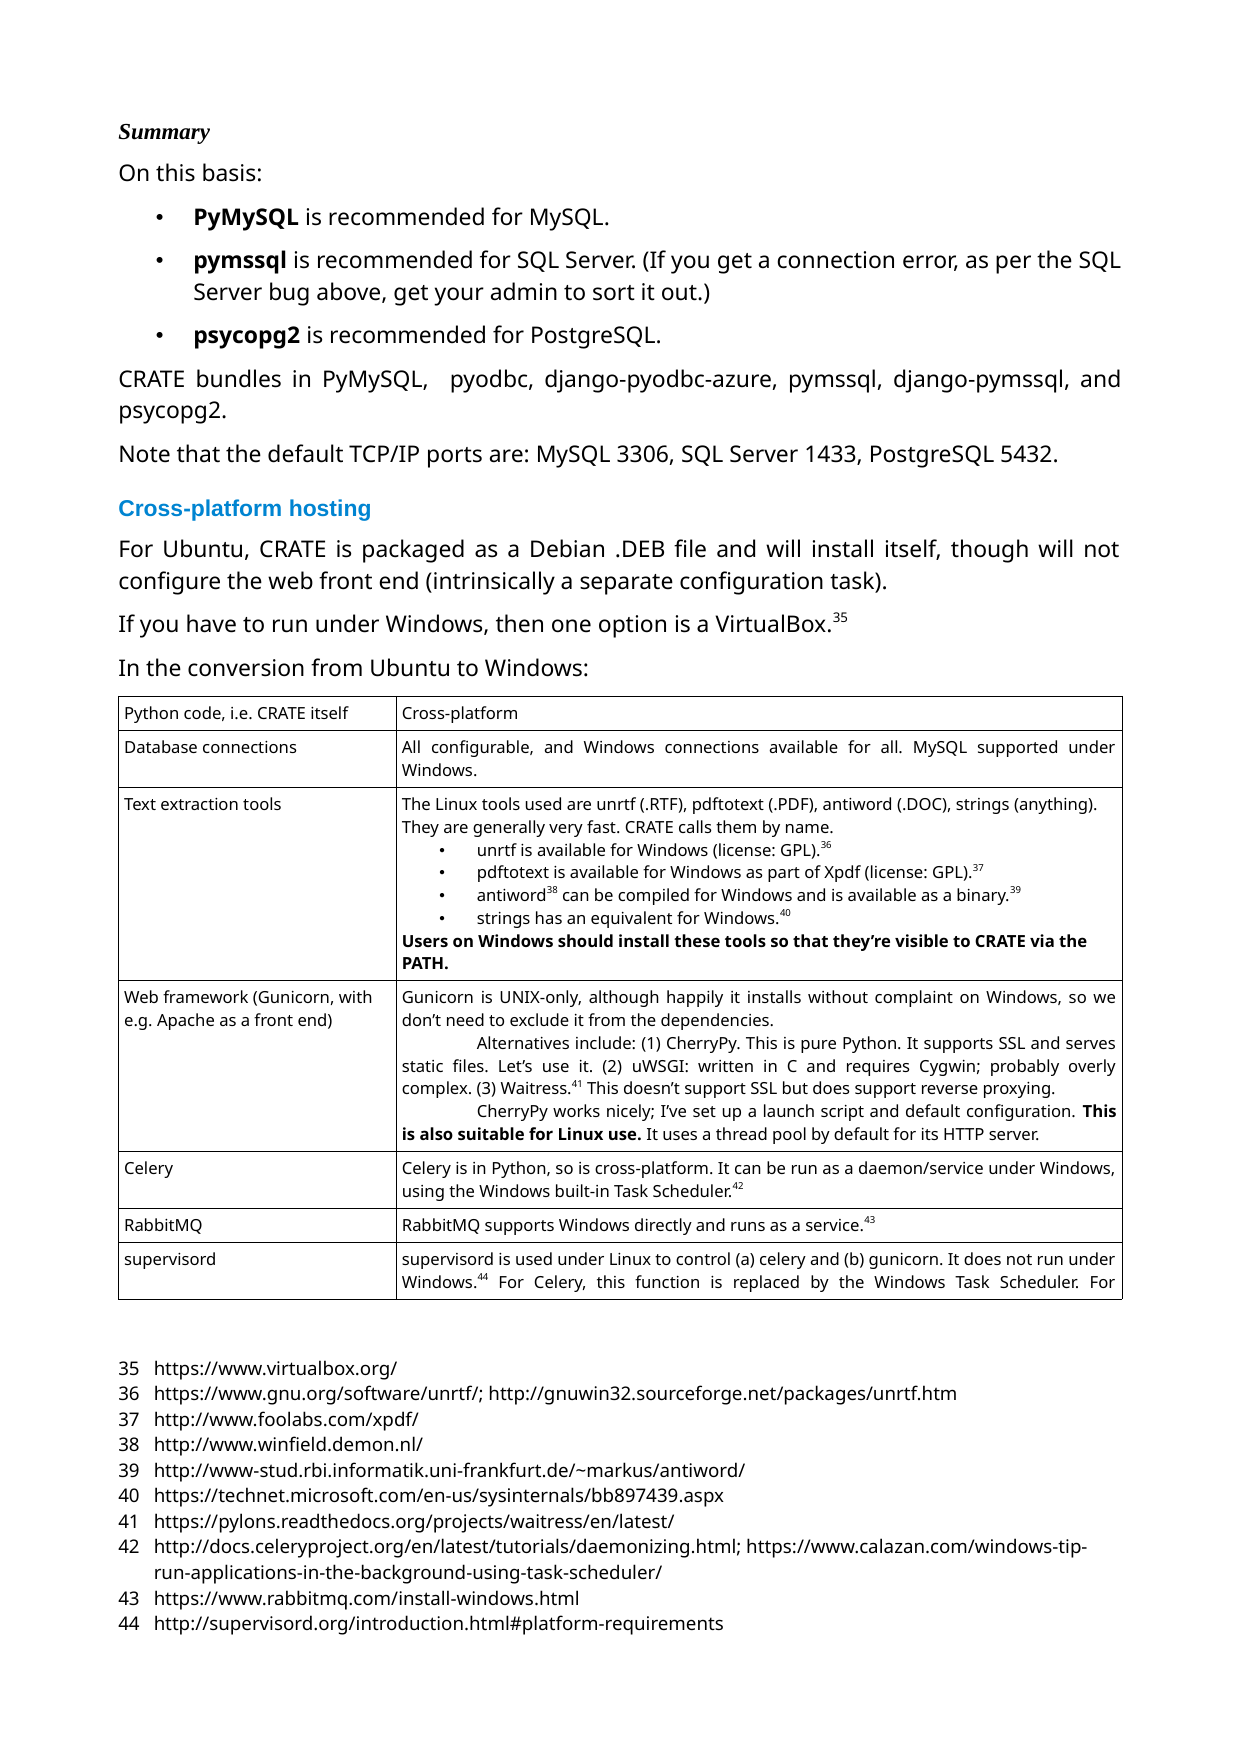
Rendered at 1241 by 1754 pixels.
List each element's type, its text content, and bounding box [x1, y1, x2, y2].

text In the conversion from Ubuntu to Windows: [118, 652, 1122, 683]
list PyMySQL is recommended for MySQL. [156, 201, 1122, 232]
subtitle Summary [118, 118, 1122, 144]
table_cell Celery is in Python, so is cross-platform. It can be run as a daemon/service under Windows, using the Windows built-in Task Scheduler. [397, 1152, 1122, 1208]
text For Ubuntu, CRATE is packaged as a Debian .DEB file and will install itself, though will not configure the web front end (intrinsically a separate configuration task). [118, 533, 1122, 596]
table_cell Text extraction tools [119, 788, 396, 980]
list pymssql is recommended for SQL Server. (If you get a connection error, as per the SQL Server bug above, get your admin to sort it out.) [156, 244, 1122, 307]
table_cell All configurable, and Windows connections available for all. MySQL supported under Windows. [397, 731, 1122, 787]
table_cell RabbitMQ [119, 1209, 396, 1242]
table_cell The Linux tools used are unrtf (.RTF), pdftotext (.PDF), antiword (.DOC), strings (anything). They are generally very fast. CRATE calls them by name. unrtf is available for Windows (license: GPL). pdftotext is available for Windows as part of Xpdf (license: GPL). antiword can be compiled for Windows and is available as a binary. strings has an equivalent for Windows. Users on Windows should install these tools so that they’re visible to CRATE via the PATH. [397, 788, 1122, 980]
table_cell Database connections [119, 731, 396, 787]
list psycopg2 is recommended for PostgreSQL. [156, 319, 1122, 351]
table_header Python code, i.e. CRATE itself [119, 697, 396, 730]
text https://www.virtualbox.org/ [118, 1355, 1122, 1381]
subtitle Cross-platform hosting [118, 494, 1122, 521]
table_cell Web framework (Gunicorn, with e.g. Apache as a front end) [119, 981, 396, 1151]
table_cell supervisord is used under Linux to control (a) celery and (b) gunicorn. It does not run under Windows. For Celery, this function is replaced by the Windows Task Scheduler. For [397, 1243, 1122, 1299]
table_cell RabbitMQ supports Windows directly and runs as a service. [397, 1209, 1122, 1242]
table_cell Celery [119, 1152, 396, 1208]
text On this basis: [118, 157, 1122, 188]
text If you have to run under Windows, then one option is a VirtualBox. [118, 608, 1122, 639]
table_cell supervisord [119, 1243, 396, 1299]
text CRATE bundles in PyMySQL, pyodbc, django-pyodbc-azure, pymssql, django-pymssql, and psycopg2. [118, 363, 1122, 426]
table_header Cross-platform [397, 697, 1122, 730]
table_cell Gunicorn is UNIX-only, although happily it installs without complaint on Windows, so we don’t need to exclude it from the dependencies. Alternatives include: (1) CherryPy. This is pure Python. It supports SSL and serves static files. Let’s use it. (2) uWSGI: written in C and requires Cygwin; probably overly complex. (3) Waitress. This doesn’t support SSL but does support reverse proxying. CherryPy works nicely; I’ve set up a launch script and default configuration. This is also suitable for Linux use. It uses a thread pool by default for its HTTP server. [397, 981, 1122, 1151]
text Note that the default TCP/IP ports are: MySQL 3306, SQL Server 1433, PostgreSQL 5432. [118, 438, 1122, 469]
